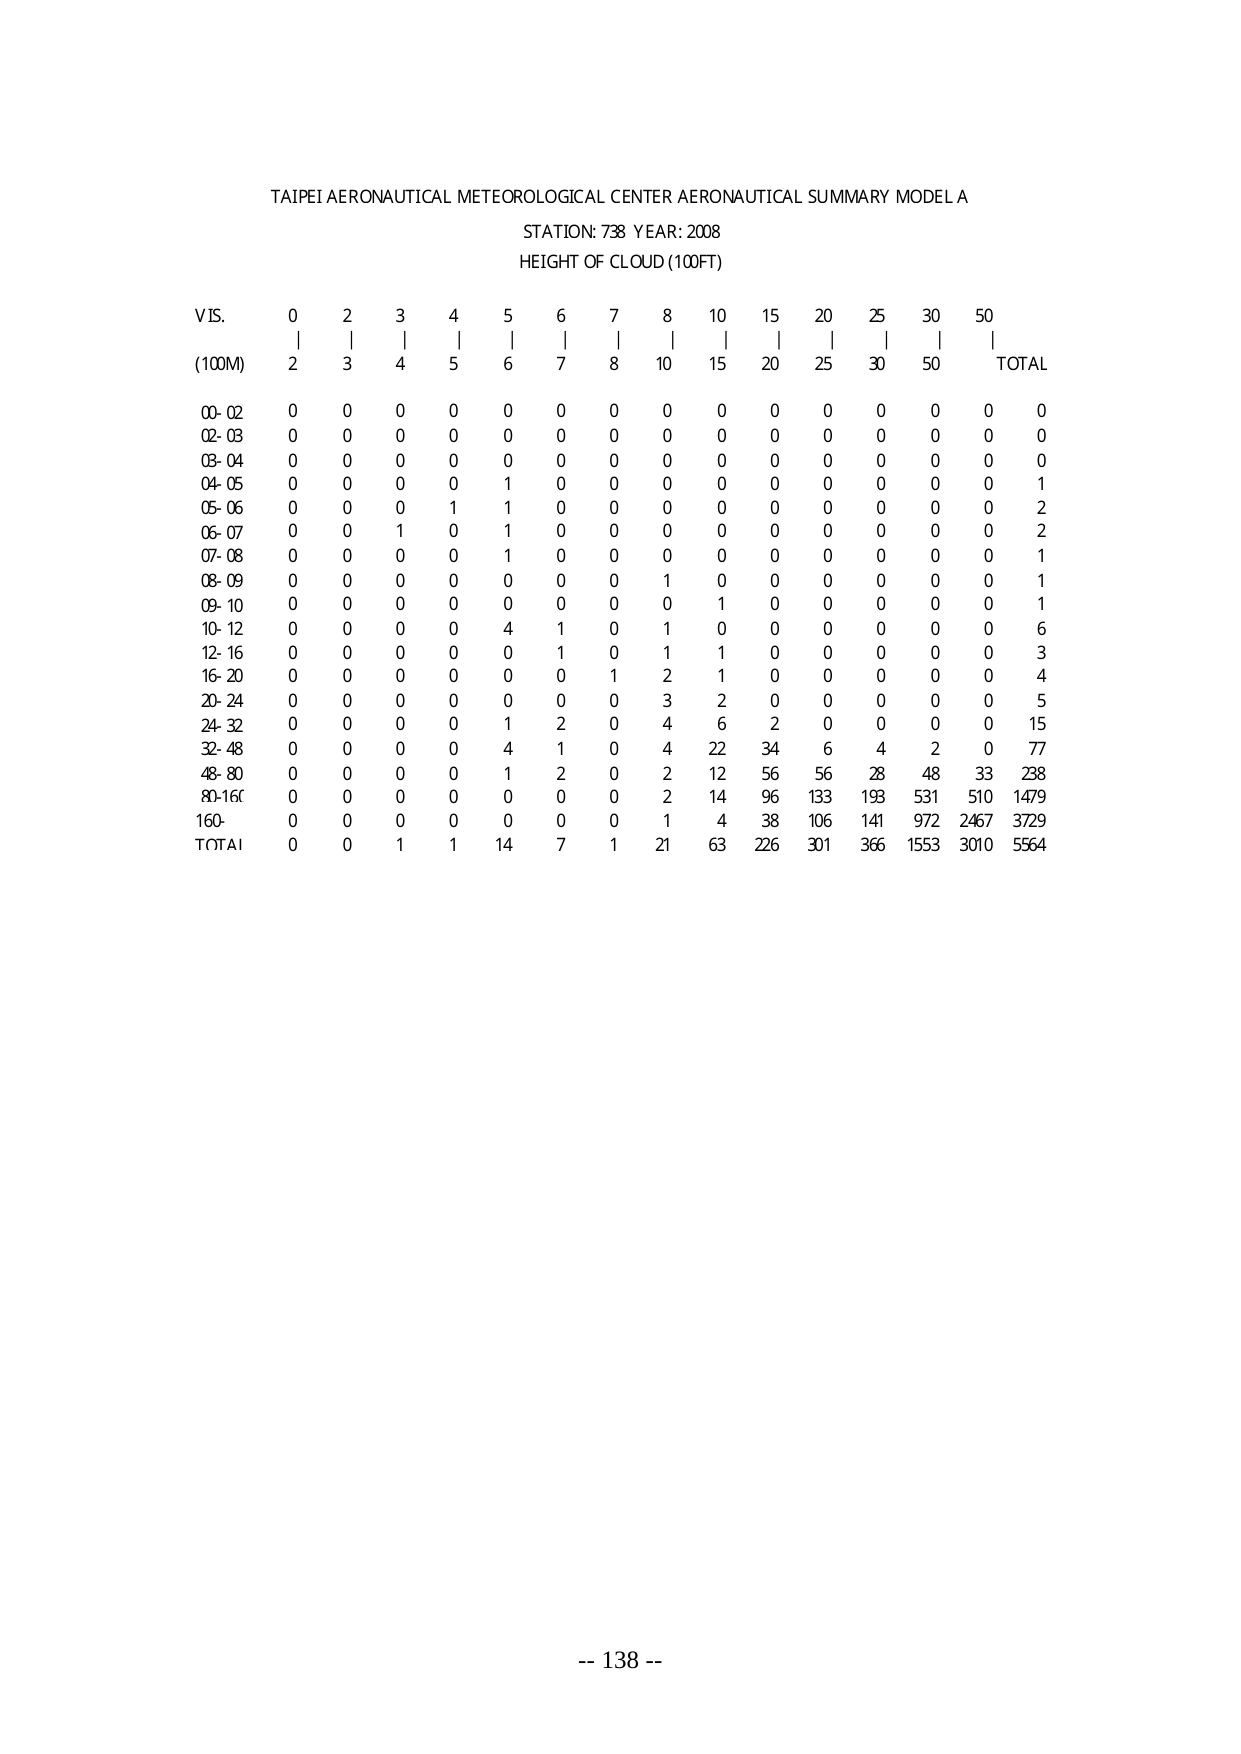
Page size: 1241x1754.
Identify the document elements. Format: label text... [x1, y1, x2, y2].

text -- 138 -- [543, 1637, 697, 1674]
